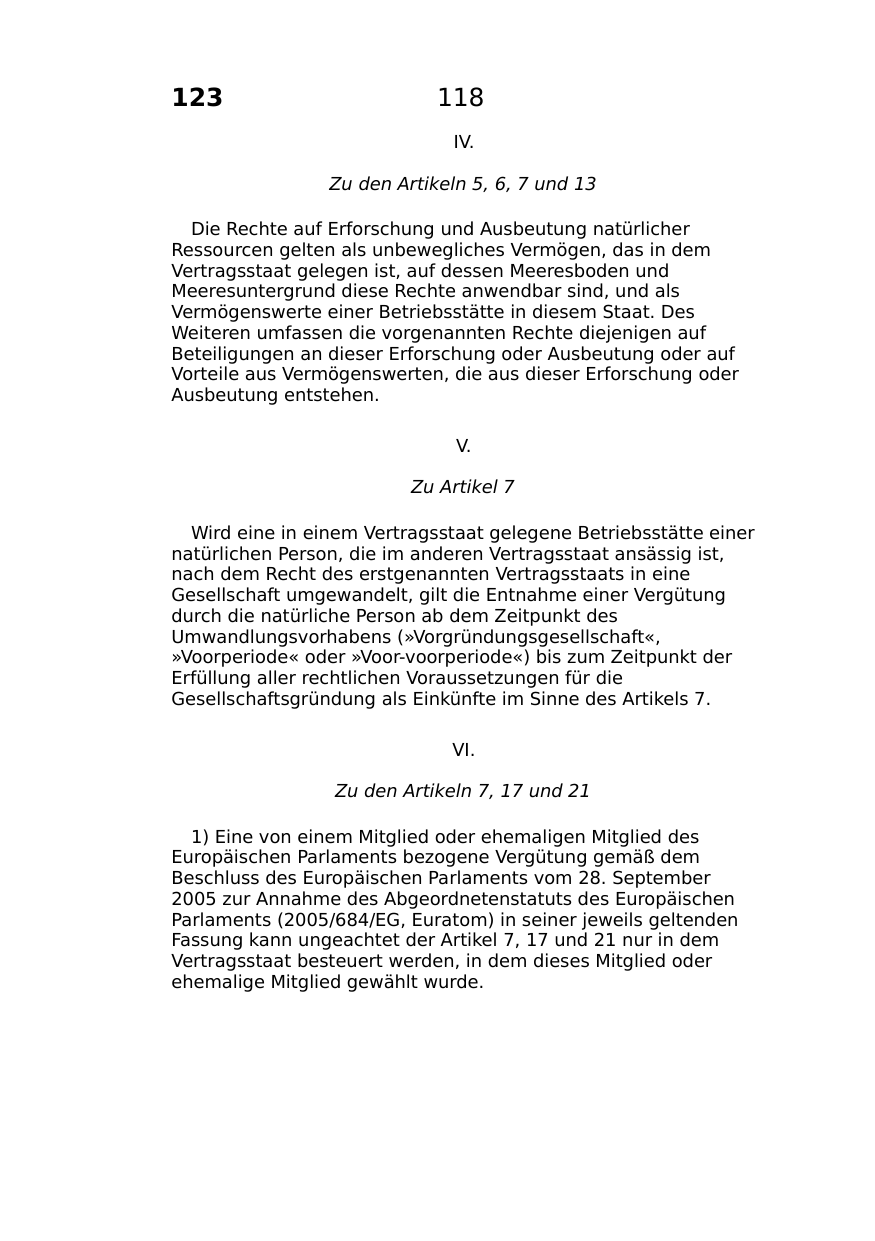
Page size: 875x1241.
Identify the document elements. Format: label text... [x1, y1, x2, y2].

text 1) Eine von einem Mitglied oder ehemaligen Mitglied des Europäischen Parlaments bezogene Vergütung gemäß dem Beschluss des Europäischen Parlaments vom 28. September 2005 zur Annahme des Abgeordnetenstatuts des Europäischen Parlaments (2005/684/EG, Euratom) in seiner jeweils geltenden Fassung kann ungeachtet der Artikel 7, 17 und 21 nur in dem Vertragsstaat besteuert werden, in dem dieses Mitglied oder ehemalige Mitglied gewählt wurde. [171, 827, 756, 992]
text Die Rechte auf Erforschung und Ausbeutung natürlicher Ressourcen gelten als unbewegliches Vermögen, das in dem Vertragsstaat gelegen ist, auf dessen Meeresboden und Meeresuntergrund diese Rechte anwendbar sind, und als Vermögenswerte einer Betriebsstätte in diesem Staat. Des Weiteren umfassen die vorgenannten Rechte diejenigen auf Beteiligungen an dieser Erforschung oder Ausbeutung oder auf Vorteile aus Vermögenswerten, die aus dieser Erforschung oder Ausbeutung entstehen. [171, 219, 756, 406]
subtitle VI. Zu den Artikeln 7, 17 und 21 [171, 739, 756, 802]
subtitle IV. Zu den Artikeln 5, 6, 7 und 13 [171, 132, 756, 194]
subtitle V. Zu Artikel 7 [171, 436, 756, 498]
text Wird eine in einem Vertragsstaat gelegene Betriebsstätte einer natürlichen Person, die im anderen Vertragsstaat ansässig ist, nach dem Recht des erstgenannten Vertragsstaats in eine Gesellschaft umgewandelt, gilt die Entnahme einer Vergütung durch die natürliche Person ab dem Zeitpunkt des Umwandlungsvorhabens (»Vorgründungsgesellschaft«, »Voorperiode« oder »Voor-voorperiode«) bis zum Zeitpunkt der Erfüllung aller rechtlichen Voraussetzungen für die Gesellschaftsgründung als Einkünfte im Sinne des Artikels 7. [171, 523, 756, 709]
